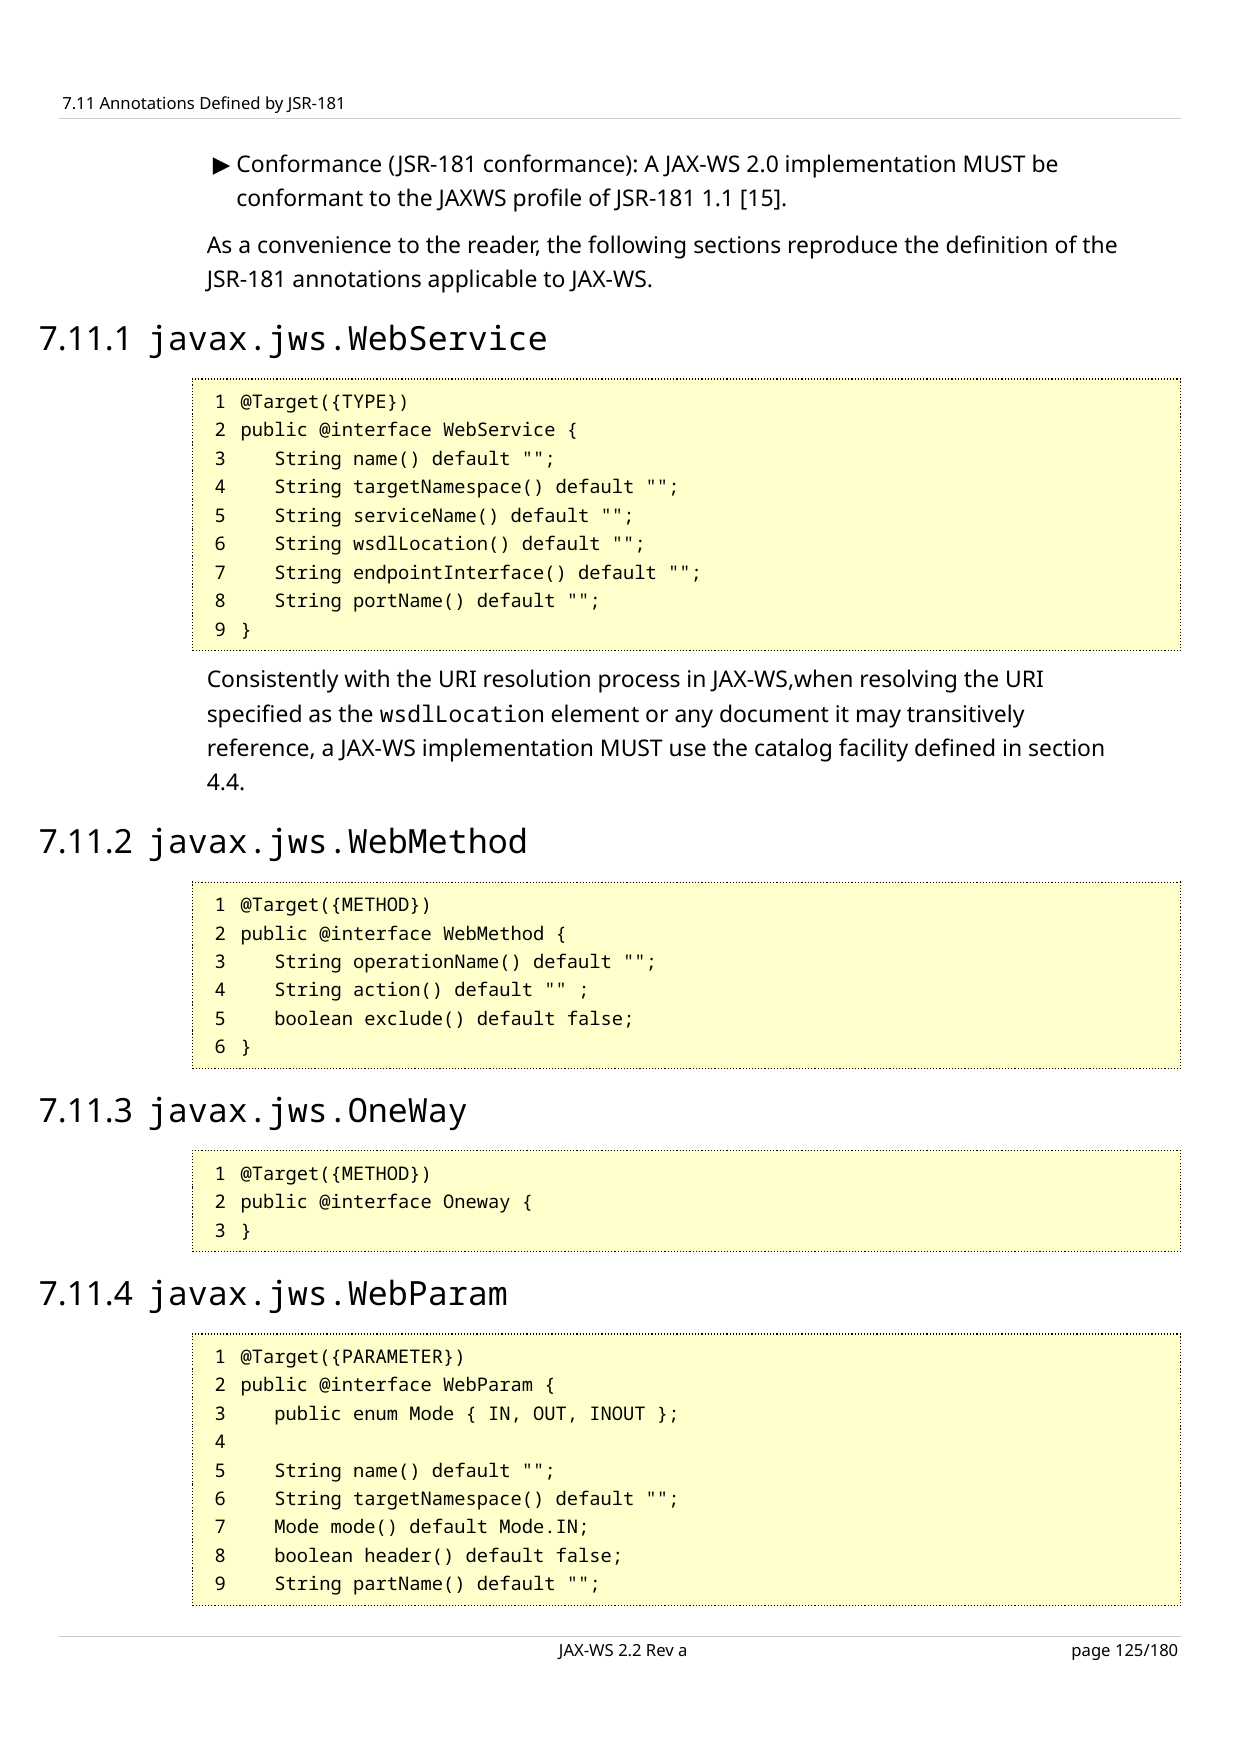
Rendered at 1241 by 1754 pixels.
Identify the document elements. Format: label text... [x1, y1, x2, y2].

list public @interface WebService { [192, 407, 1181, 435]
list @Target({PARAMETER}) [192, 1333, 1181, 1362]
list boolean exclude() default false; [192, 995, 1181, 1024]
list String action() default "" ; [192, 967, 1181, 995]
list } [192, 1024, 1181, 1069]
list String serviceName() default ""; [192, 492, 1181, 521]
subtitle javax.jws.WebService [133, 315, 1181, 361]
list } [192, 1207, 1181, 1252]
list public enum Mode { IN, OUT, INOUT }; [192, 1390, 1181, 1418]
list String wsdlLocation() default ""; [192, 521, 1181, 549]
list String name() default ""; [192, 435, 1181, 464]
list String name() default ""; [192, 1447, 1181, 1475]
list public @interface Oneway { [192, 1178, 1181, 1207]
list Mode mode() default Mode.IN; [192, 1504, 1181, 1532]
list String targetNamespace() default ""; [192, 1475, 1181, 1504]
list Conformance (JSR-181 conformance): A JAX-WS 2.0 implementation MUST be conformant to the JAXWS profile of JSR-181 1.1 [15]. [221, 147, 1122, 213]
list public @interface WebParam { [192, 1362, 1181, 1390]
list @Target({METHOD}) [192, 1150, 1181, 1178]
text As a convenience to the reader, the following sections reproduce the definition of the JSR-181 annotations applicable to JAX-WS. [207, 229, 1122, 294]
subtitle javax.jws.WebMethod [133, 818, 1181, 864]
list String targetNamespace() default ""; [192, 464, 1181, 492]
list boolean header() default false; [192, 1532, 1181, 1561]
list @Target({TYPE}) [192, 378, 1181, 407]
list public @interface WebMethod { [192, 910, 1181, 938]
list } [192, 606, 1181, 651]
list String operationName() default ""; [192, 938, 1181, 967]
subtitle javax.jws.OneWay [133, 1087, 1181, 1132]
list String portName() default ""; [192, 577, 1181, 606]
text Consistently with the URI resolution process in JAX-WS,when resolving the URI specified as the wsdlLocation element or any document it may transitively reference, a JAX-WS implementation MUST use the catalog facility defined in section 4.4. [207, 663, 1122, 797]
list String partName() default ""; [192, 1561, 1181, 1606]
subtitle javax.jws.WebParam [133, 1270, 1181, 1316]
list @Target({METHOD}) [192, 881, 1181, 910]
list String endpointInterface() default ""; [192, 549, 1181, 577]
